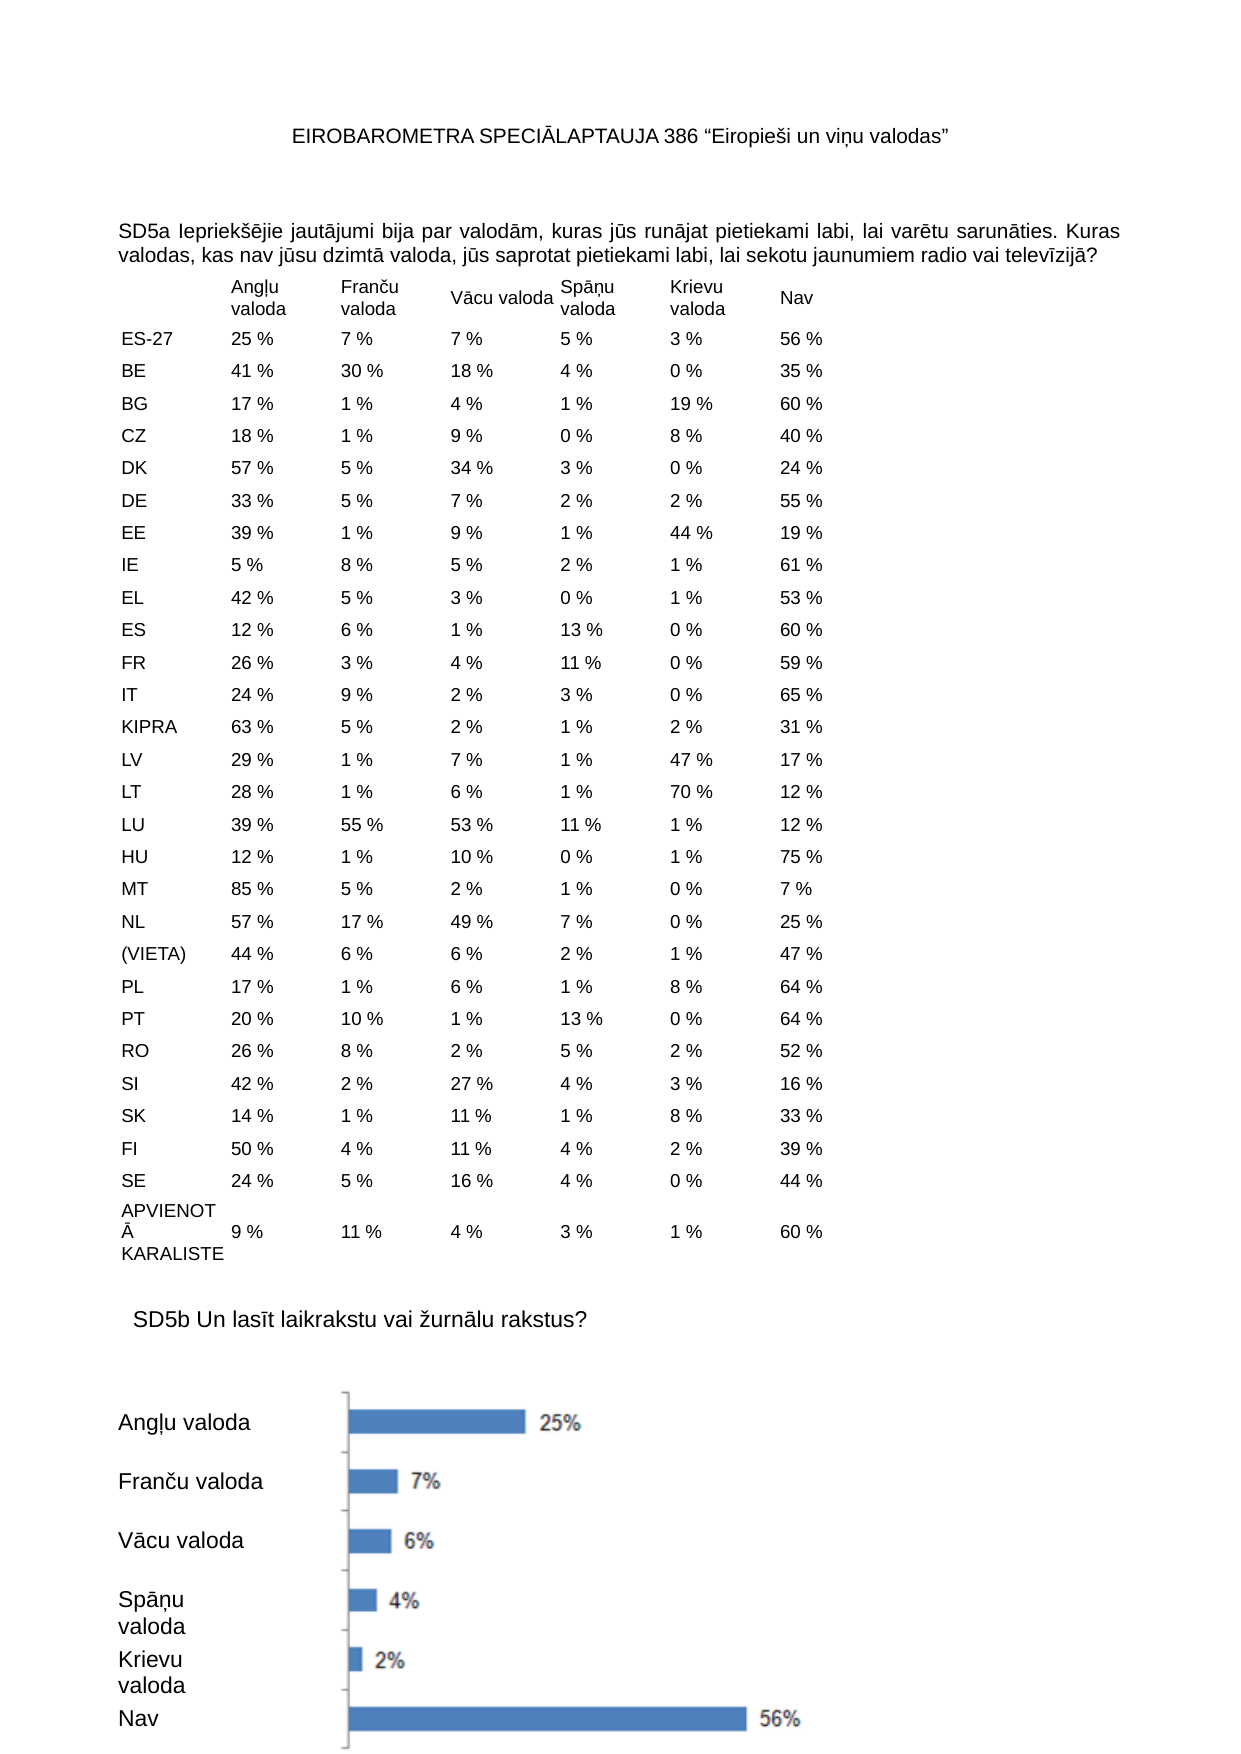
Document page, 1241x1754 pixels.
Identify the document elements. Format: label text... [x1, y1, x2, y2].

table_cell 18 % [228, 419, 338, 452]
table_cell 0 % [667, 679, 777, 711]
table_cell SK [118, 1100, 228, 1132]
table_cell 35 % [777, 355, 887, 387]
table_cell 1 % [667, 581, 777, 614]
table_cell 2 % [667, 1132, 777, 1164]
table_cell 11 % [557, 646, 667, 678]
table_cell 63 % [228, 711, 338, 743]
table_cell 3 % [448, 581, 557, 614]
table_cell 2 % [448, 711, 557, 743]
table_cell 53 % [448, 808, 557, 840]
table_cell 44 % [777, 1164, 887, 1197]
table_cell 17 % [338, 905, 447, 938]
table_cell 3 % [557, 679, 667, 711]
table_cell 4 % [448, 646, 557, 678]
table_cell 8 % [667, 970, 777, 1002]
table_cell 8 % [338, 1035, 447, 1067]
table_cell ES-27 [118, 322, 228, 354]
table_cell 85 % [228, 873, 338, 905]
table_cell 0 % [667, 452, 777, 484]
table_cell CZ [118, 419, 228, 452]
table_cell 25 % [228, 322, 338, 354]
table_cell 56 % [777, 322, 887, 354]
table_cell 6 % [338, 614, 447, 646]
table_cell 24 % [228, 679, 338, 711]
table_cell 42 % [228, 581, 338, 614]
table_cell 60 % [777, 614, 887, 646]
table_cell SE [118, 1164, 228, 1197]
table_cell 3 % [667, 1067, 777, 1099]
table_cell 8 % [338, 549, 447, 581]
table_cell 10 % [338, 1003, 447, 1035]
table_cell 1 % [557, 970, 667, 1002]
table_header Franču valoda [338, 273, 447, 322]
table_cell 1 % [338, 776, 447, 808]
table_cell 13 % [557, 1003, 667, 1035]
table_cell 2 % [338, 1067, 447, 1099]
table_header Spāņu valoda [557, 273, 667, 322]
table_cell 5 % [557, 322, 667, 354]
table_cell 1 % [667, 1197, 777, 1267]
table_cell 64 % [777, 970, 887, 1002]
table_cell IE [118, 549, 228, 581]
table_cell 1 % [338, 970, 447, 1002]
table_cell 16 % [777, 1067, 887, 1099]
table_cell 3 % [557, 452, 667, 484]
picture [334, 1371, 813, 1754]
table_cell 25 % [777, 905, 887, 938]
table_cell 33 % [228, 484, 338, 516]
table_cell 2 % [557, 549, 667, 581]
table_cell LV [118, 743, 228, 776]
table_cell 2 % [667, 1035, 777, 1067]
table_cell DK [118, 452, 228, 484]
table_cell 5 % [228, 549, 338, 581]
table_cell 0 % [557, 419, 667, 452]
table_cell 7 % [557, 905, 667, 938]
table_cell 29 % [228, 743, 338, 776]
table_cell 70 % [667, 776, 777, 808]
table_cell 3 % [338, 646, 447, 678]
table_cell 18 % [448, 355, 557, 387]
table_cell 39 % [228, 808, 338, 840]
table_cell 0 % [667, 646, 777, 678]
table_cell 4 % [557, 1132, 667, 1164]
table_cell 34 % [448, 452, 557, 484]
table_cell 1 % [338, 419, 447, 452]
table_cell 5 % [338, 873, 447, 905]
table_cell 12 % [777, 808, 887, 840]
table_cell 9 % [448, 516, 557, 549]
table_cell 2 % [557, 938, 667, 970]
table_cell 1 % [667, 549, 777, 581]
table_cell LU [118, 808, 228, 840]
table_cell 55 % [777, 484, 887, 516]
table_cell 4 % [448, 1197, 557, 1267]
table_cell 31 % [777, 711, 887, 743]
table_cell 17 % [228, 970, 338, 1002]
table_cell 0 % [557, 581, 667, 614]
table_cell MT [118, 873, 228, 905]
table_cell 3 % [667, 322, 777, 354]
table_cell 44 % [228, 938, 338, 970]
table_cell 4 % [557, 1164, 667, 1197]
table_cell 2 % [448, 679, 557, 711]
table_cell IT [118, 679, 228, 711]
table_cell 57 % [228, 452, 338, 484]
table_cell 47 % [777, 938, 887, 970]
table_cell 1 % [667, 840, 777, 873]
table_cell 1 % [448, 614, 557, 646]
table_cell 1 % [667, 938, 777, 970]
table_cell 41 % [228, 355, 338, 387]
table_cell LT [118, 776, 228, 808]
table_header Krievu valoda [667, 273, 777, 322]
table_cell 39 % [777, 1132, 887, 1164]
table_cell 4 % [448, 387, 557, 419]
table_cell EL [118, 581, 228, 614]
table_cell EE [118, 516, 228, 549]
table_cell 5 % [338, 452, 447, 484]
table_cell 44 % [667, 516, 777, 549]
table_cell 2 % [667, 484, 777, 516]
table_cell 17 % [777, 743, 887, 776]
table_cell KIPRA [118, 711, 228, 743]
table_cell 52 % [777, 1035, 887, 1067]
table_cell 11 % [557, 808, 667, 840]
table_cell 5 % [338, 1164, 447, 1197]
table_cell 28 % [228, 776, 338, 808]
table_cell 7 % [448, 322, 557, 354]
table_cell 12 % [228, 840, 338, 873]
table_cell 2 % [448, 1035, 557, 1067]
table_cell 0 % [667, 1003, 777, 1035]
table_cell NL [118, 905, 228, 938]
table_cell FR [118, 646, 228, 678]
table_cell 27 % [448, 1067, 557, 1099]
table_cell 55 % [338, 808, 447, 840]
table_cell 33 % [777, 1100, 887, 1132]
table_cell 17 % [228, 387, 338, 419]
table_cell 1 % [448, 1003, 557, 1035]
table_cell 59 % [777, 646, 887, 678]
table_cell 4 % [557, 1067, 667, 1099]
table_cell 11 % [448, 1132, 557, 1164]
table_cell DE [118, 484, 228, 516]
table_cell 14 % [228, 1100, 338, 1132]
table_cell 2 % [557, 484, 667, 516]
table_cell 10 % [448, 840, 557, 873]
table_cell BG [118, 387, 228, 419]
table_cell 53 % [777, 581, 887, 614]
table_cell 0 % [667, 1164, 777, 1197]
table_cell 2 % [448, 873, 557, 905]
table_cell 12 % [228, 614, 338, 646]
table_cell 3 % [557, 1197, 667, 1267]
table_cell 26 % [228, 646, 338, 678]
table_header Nav [777, 273, 887, 322]
table_cell 60 % [777, 1197, 887, 1267]
table_cell 47 % [667, 743, 777, 776]
table_cell 1 % [557, 743, 667, 776]
table_cell (VIETA) [118, 938, 228, 970]
table_cell 42 % [228, 1067, 338, 1099]
table_cell 0 % [667, 614, 777, 646]
table_cell 24 % [777, 452, 887, 484]
table_cell 24 % [228, 1164, 338, 1197]
table_header Angļu valoda [228, 273, 338, 322]
table_cell 1 % [557, 387, 667, 419]
table_cell 5 % [338, 711, 447, 743]
table_cell 75 % [777, 840, 887, 873]
table_cell 6 % [448, 970, 557, 1002]
table_cell 30 % [338, 355, 447, 387]
table_cell 4 % [557, 355, 667, 387]
table_cell 6 % [448, 938, 557, 970]
table_header [118, 273, 228, 322]
table_cell 5 % [338, 581, 447, 614]
table_cell 8 % [667, 1100, 777, 1132]
table_cell 4 % [338, 1132, 447, 1164]
table_cell 16 % [448, 1164, 557, 1197]
table_cell 61 % [777, 549, 887, 581]
table_cell 50 % [228, 1132, 338, 1164]
table_cell 40 % [777, 419, 887, 452]
table_cell 7 % [448, 743, 557, 776]
table_cell 19 % [667, 387, 777, 419]
table_cell 49 % [448, 905, 557, 938]
table_cell HU [118, 840, 228, 873]
table_cell 7 % [338, 322, 447, 354]
table_cell 1 % [338, 1100, 447, 1132]
table_cell 1 % [557, 873, 667, 905]
table_cell 64 % [777, 1003, 887, 1035]
table_cell 13 % [557, 614, 667, 646]
table_cell 6 % [448, 776, 557, 808]
table_cell 5 % [448, 549, 557, 581]
table_cell 65 % [777, 679, 887, 711]
table_cell 9 % [448, 419, 557, 452]
table_cell 2 % [667, 711, 777, 743]
table_cell 60 % [777, 387, 887, 419]
table_cell 5 % [557, 1035, 667, 1067]
table_cell 7 % [448, 484, 557, 516]
table_cell 5 % [338, 484, 447, 516]
table_cell 19 % [777, 516, 887, 549]
table_cell 1 % [557, 711, 667, 743]
table_cell BE [118, 355, 228, 387]
text SD5a Iepriekšējie jautājumi bija par valodām, kuras jūs runājat pietiekami labi, lai varētu sarunāties. Kuras valodas, kas nav jūsu dzimtā valoda, jūs saprotat pietiekami labi, lai sekotu jaunumiem radio vai televīzijā? [118, 219, 1122, 267]
table_cell 0 % [667, 873, 777, 905]
table_cell 26 % [228, 1035, 338, 1067]
table_cell 0 % [557, 840, 667, 873]
table_cell 11 % [338, 1197, 447, 1267]
table_cell 39 % [228, 516, 338, 549]
table_cell PL [118, 970, 228, 1002]
table_cell 9 % [228, 1197, 338, 1267]
table_cell 0 % [667, 355, 777, 387]
table_cell SI [118, 1067, 228, 1099]
table_cell APVIENOTĀ KARALISTE [118, 1197, 228, 1267]
table_cell 6 % [338, 938, 447, 970]
table_cell 57 % [228, 905, 338, 938]
table_cell 9 % [338, 679, 447, 711]
table_cell 1 % [557, 1100, 667, 1132]
table_cell 1 % [338, 743, 447, 776]
table_cell RO [118, 1035, 228, 1067]
table_cell 1 % [338, 387, 447, 419]
table_cell 1 % [338, 516, 447, 549]
table_header Vācu valoda [448, 273, 557, 322]
table_cell 1 % [667, 808, 777, 840]
table_cell 8 % [667, 419, 777, 452]
table_cell PT [118, 1003, 228, 1035]
table_cell 1 % [338, 840, 447, 873]
table_cell 7 % [777, 873, 887, 905]
table_cell FI [118, 1132, 228, 1164]
table_cell ES [118, 614, 228, 646]
table_cell 0 % [667, 905, 777, 938]
table_cell 1 % [557, 516, 667, 549]
table_cell 11 % [448, 1100, 557, 1132]
table_cell 12 % [777, 776, 887, 808]
table_cell 20 % [228, 1003, 338, 1035]
table_cell 1 % [557, 776, 667, 808]
